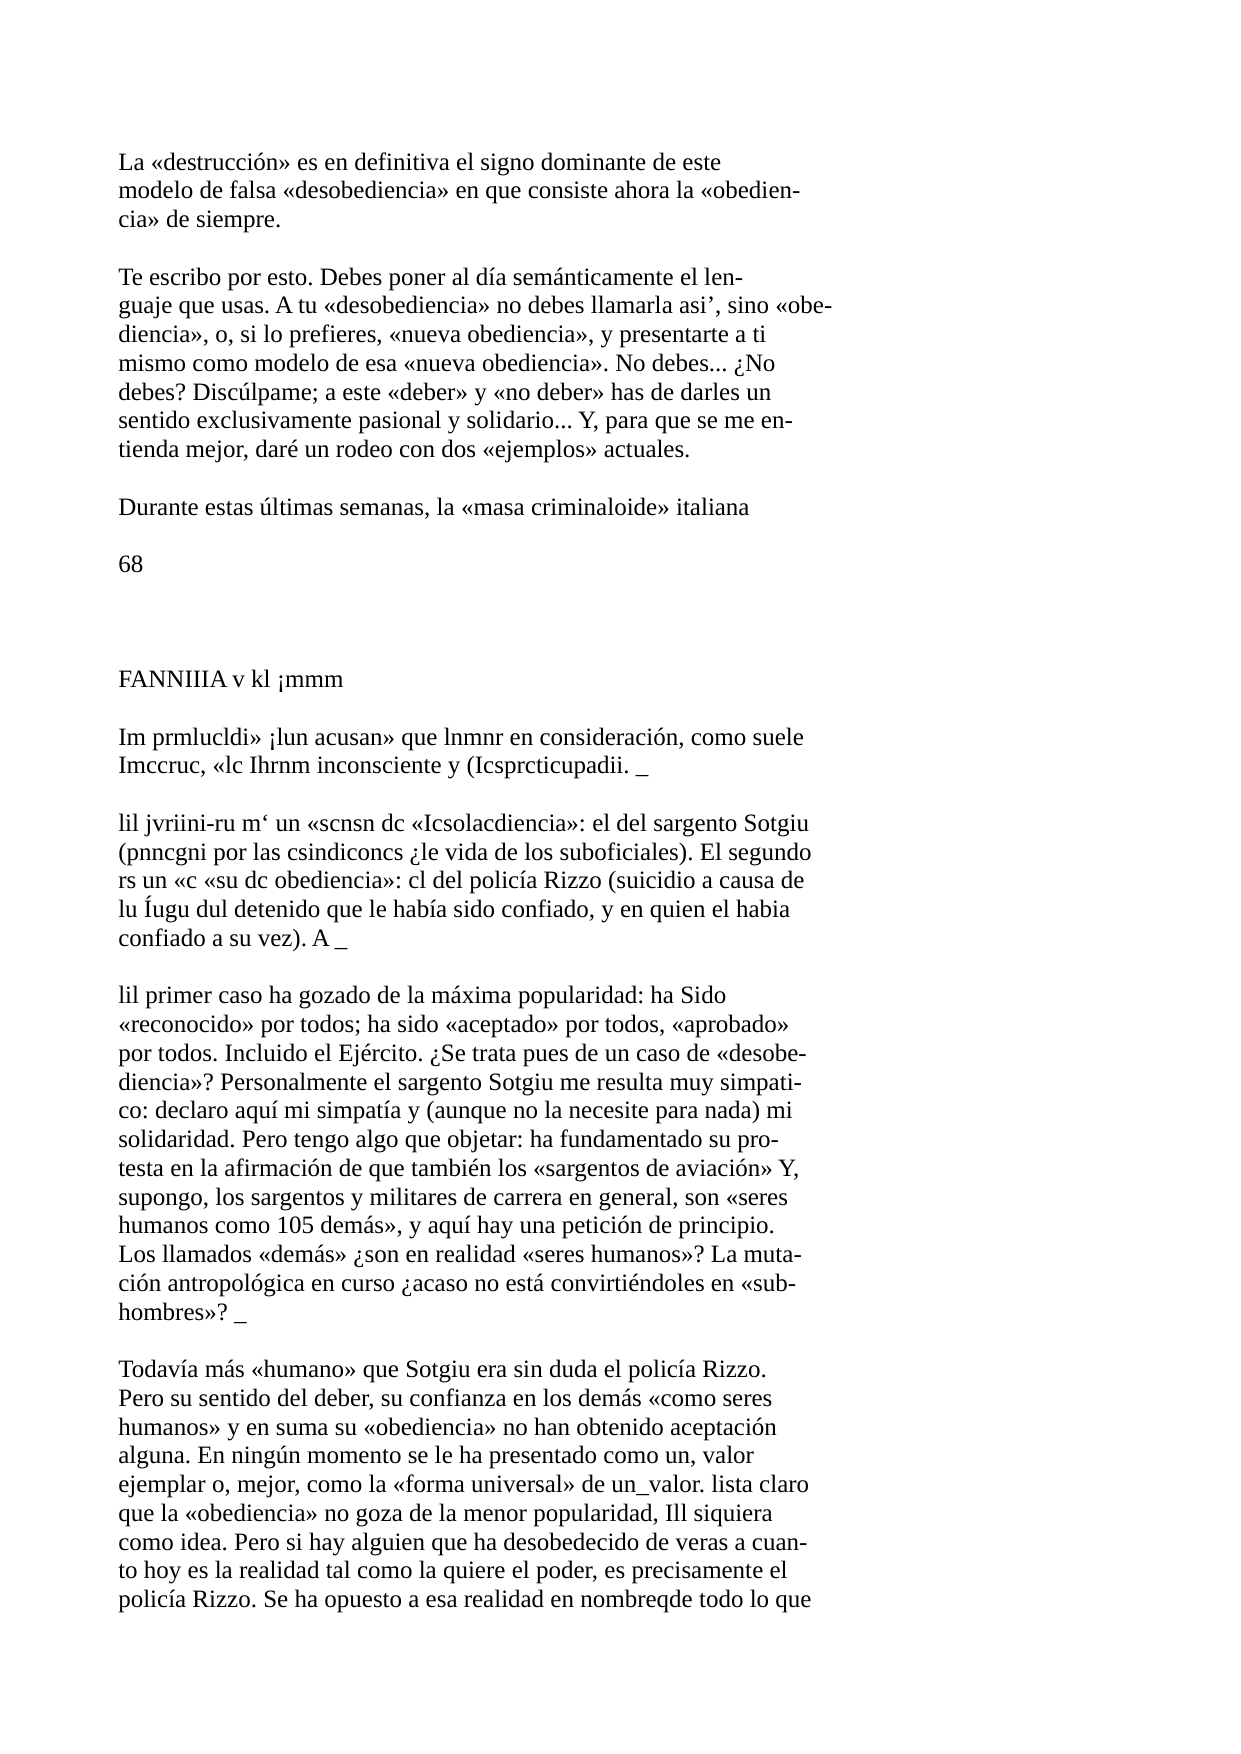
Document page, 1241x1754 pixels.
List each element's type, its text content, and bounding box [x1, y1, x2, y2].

text mismo como modelo de esa «nueva obediencia». No debes... ¿No [118, 348, 1122, 377]
text lil primer caso ha gozado de la máxima popularidad: ha Sido [118, 981, 1122, 1009]
text FANNIIIA v kl ¡mmm [118, 664, 1122, 693]
text lu Íugu dul detenido que le había sido confiado, y en quien el habia [118, 894, 1122, 923]
text sentido exclusivamente pasional y solidario... Y, para que se me en- [118, 406, 1122, 434]
text como idea. Pero si hay alguien que ha desobedecido de veras a cuan- [118, 1527, 1122, 1556]
text Te escribo por esto. Debes poner al día semánticamente el len- [118, 262, 1122, 291]
text tienda mejor, daré un rodeo con dos «ejemplos» actuales. [118, 434, 1122, 463]
text supongo, los sargentos y militares de carrera en general, son «seres [118, 1182, 1122, 1211]
text cia» de siempre. [118, 204, 1122, 233]
text Imccruc, «lc Ihrnm inconsciente y (Icsprcticupadii. _ [118, 751, 1122, 779]
text humanos» y en suma su «obediencia» no han obtenido aceptación [118, 1412, 1122, 1441]
text solidaridad. Pero tengo algo que objetar: ha fundamentado su pro- [118, 1124, 1122, 1153]
text policía Rizzo. Se ha opuesto a esa realidad en nombreqde todo lo que [118, 1584, 1122, 1613]
text humanos como 105 demás», y aquí hay una petición de principio. [118, 1211, 1122, 1239]
text La «destrucción» es en definitiva el signo dominante de este [118, 147, 1122, 176]
text Durante estas últimas semanas, la «masa criminaloide» italiana [118, 492, 1122, 521]
text alguna. En ningún momento se le ha presentado como un, valor [118, 1441, 1122, 1469]
text confiado a su vez). A _ [118, 923, 1122, 952]
text (pnncgni por las csindiconcs ¿le vida de los suboficiales). El segundo [118, 837, 1122, 866]
text to hoy es la realidad tal como la quiere el poder, es precisamente el [118, 1556, 1122, 1584]
text ejemplar o, mejor, como la «forma universal» de un_valor. lista claro [118, 1469, 1122, 1498]
text ción antropológica en curso ¿acaso no está convirtiéndoles en «sub- [118, 1268, 1122, 1297]
text 68 [118, 549, 1122, 578]
text Pero su sentido del deber, su confianza en los demás «como seres [118, 1383, 1122, 1412]
text debes? Discúlpame; a este «deber» y «no deber» has de darles un [118, 377, 1122, 406]
text rs un «c «su dc obediencia»: cl del policía Rizzo (suicidio a causa de [118, 866, 1122, 894]
text hombres»? _ [118, 1297, 1122, 1326]
text «reconocido» por todos; ha sido «aceptado» por todos, «aprobado» [118, 1009, 1122, 1038]
text Los llamados «demás» ¿son en realidad «seres humanos»? La muta- [118, 1239, 1122, 1268]
text diencia»? Personalmente el sargento Sotgiu me resulta muy simpati- [118, 1067, 1122, 1096]
text testa en la afirmación de que también los «sargentos de aviación» Y, [118, 1153, 1122, 1182]
text que la «obediencia» no goza de la menor popularidad, Ill siquiera [118, 1498, 1122, 1527]
text diencia», o, si lo prefieres, «nueva obediencia», y presentarte a ti [118, 319, 1122, 348]
text por todos. Incluido el Ejército. ¿Se trata pues de un caso de «desobe- [118, 1038, 1122, 1067]
text co: declaro aquí mi simpatía y (aunque no la necesite para nada) mi [118, 1096, 1122, 1124]
text Todavía más «humano» que Sotgiu era sin duda el policía Rizzo. [118, 1354, 1122, 1383]
text modelo de falsa «desobediencia» en que consiste ahora la «obedien- [118, 176, 1122, 204]
text lil jvriini-ru m‘ un «scnsn dc «Icsolacdiencia»: el del sargento Sotgiu [118, 808, 1122, 837]
text Im prmlucldi» ¡lun acusan» que lnmnr en consideración, como suele [118, 722, 1122, 751]
text guaje que usas. A tu «desobediencia» no debes llamarla asi’, sino «obe- [118, 291, 1122, 319]
